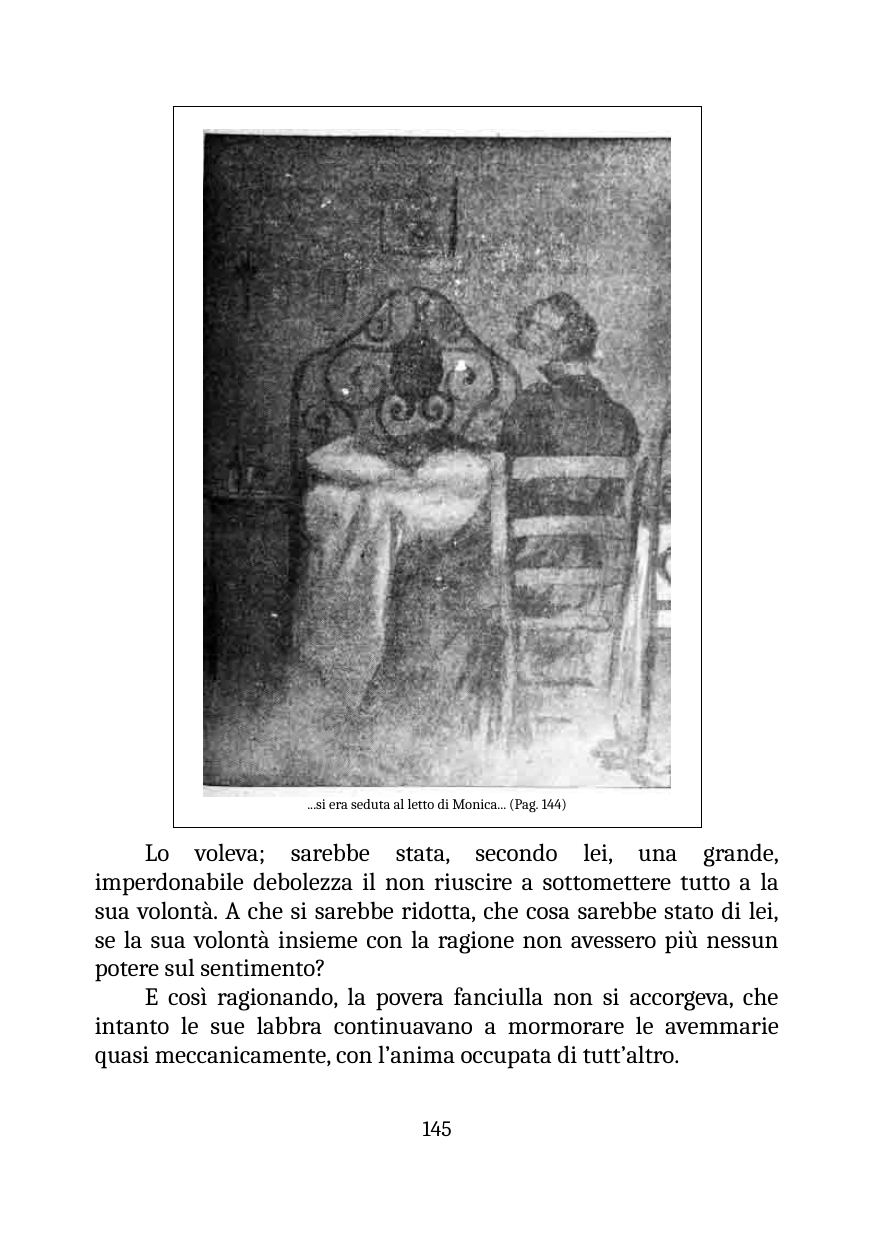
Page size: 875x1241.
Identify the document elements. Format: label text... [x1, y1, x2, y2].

text E così ragionando, la povera fanciulla non si accorgeva, che intanto le sue labbra continuavano a mormorare le avemmarie quasi meccanicamente, con l’anima occupata di tutt’altro. [94, 983, 779, 1069]
text Lo voleva; sarebbe stata, secondo lei, una grande, imperdonabile debolezza il non riuscire a sottomettere tutto a la sua volontà. A che si sarebbe ridotta, che cosa sarebbe stato di lei, se la sua volontà insieme con la ragione non avessero più nessun potere sul sentimento? [94, 793, 779, 983]
text ...si era seduta al letto di Monica... (Pag. 147) [182, 793, 692, 813]
picture [203, 129, 671, 797]
